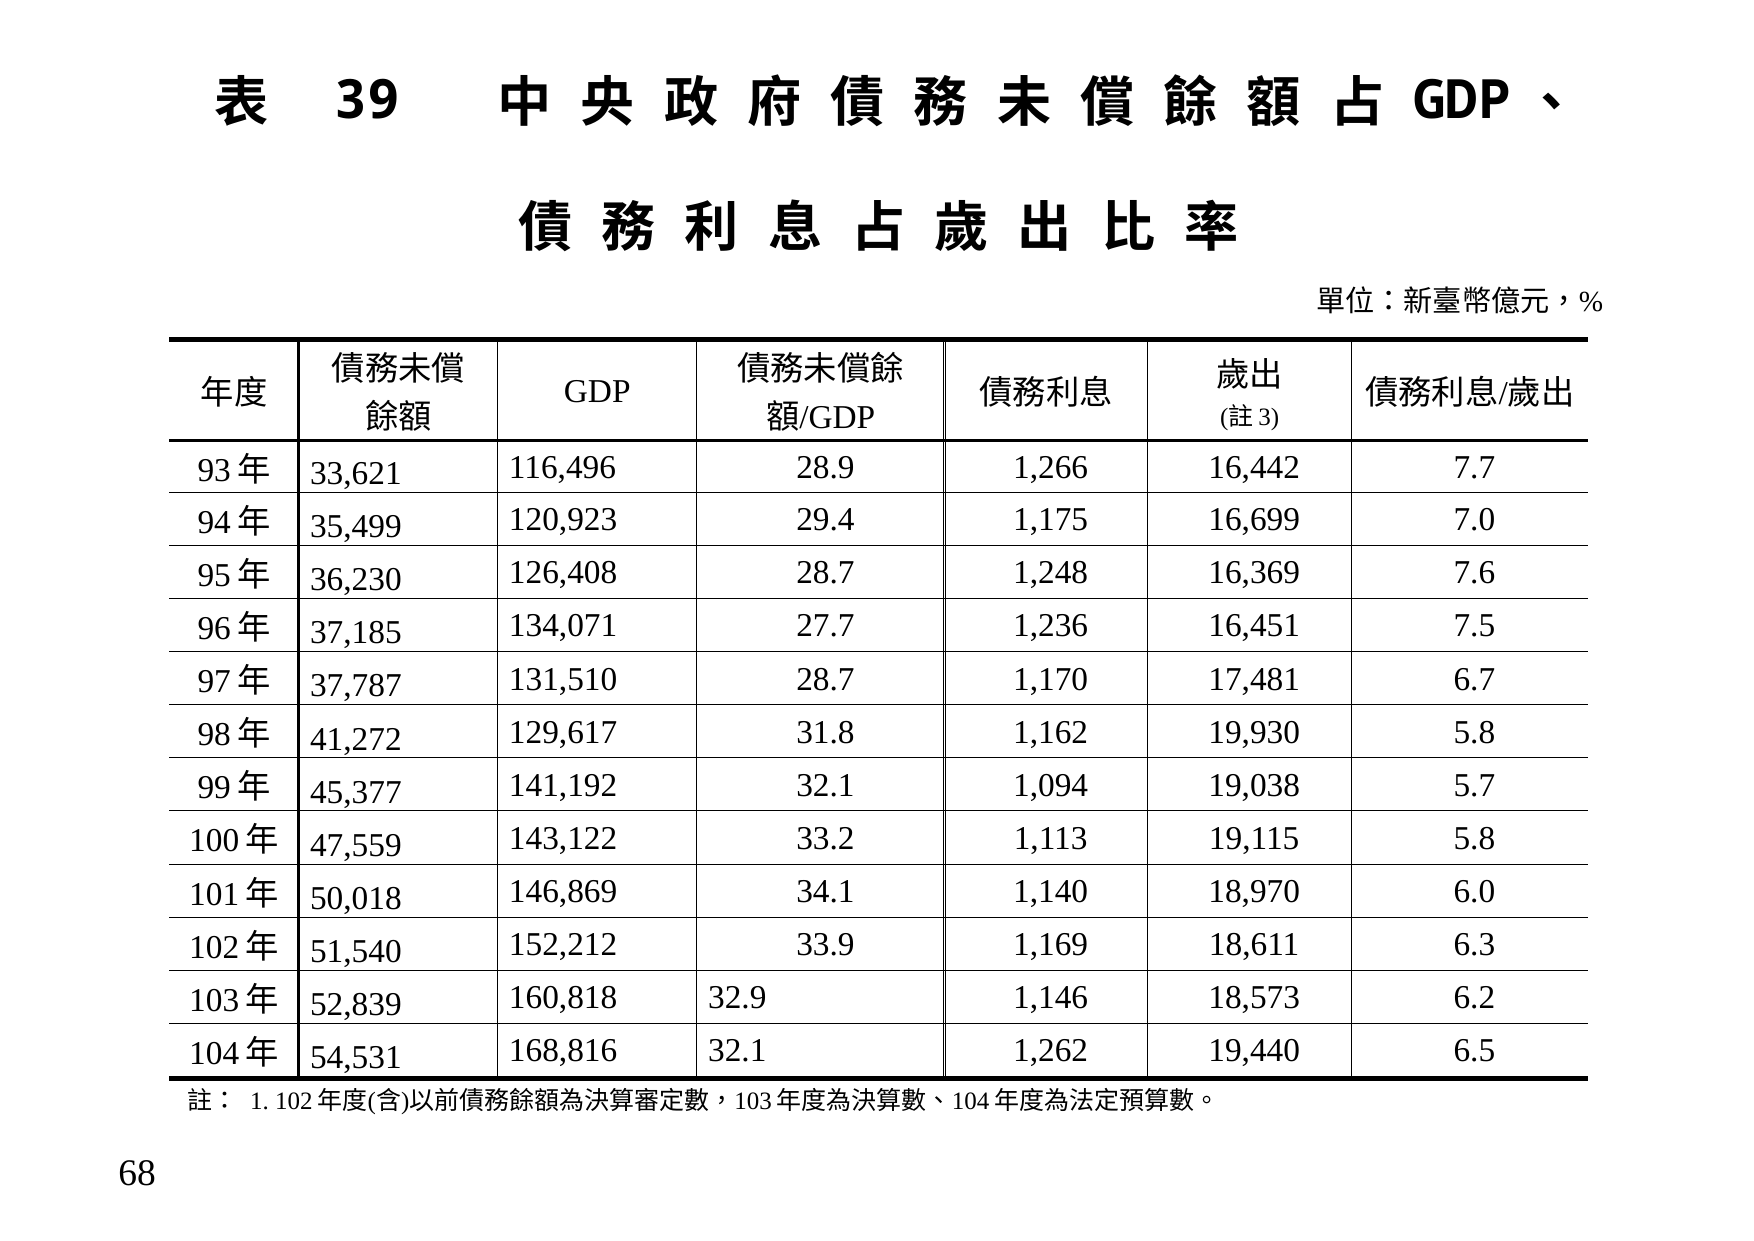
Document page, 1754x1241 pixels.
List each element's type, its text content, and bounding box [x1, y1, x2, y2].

table_cell 47,559 [300, 811, 497, 863]
table_cell 16,699 [1148, 493, 1351, 545]
table_cell 17,481 [1148, 652, 1351, 704]
table_cell 116,496 [498, 442, 696, 492]
table_cell 143,122 [498, 811, 696, 863]
table_cell 32.1 [697, 758, 943, 810]
table_cell 7.6 [1352, 546, 1588, 598]
table_cell 95年 [169, 546, 297, 598]
table_cell 19,930 [1148, 705, 1351, 757]
table_cell 1,236 [946, 599, 1147, 651]
table_cell 1,094 [946, 758, 1147, 810]
table_header 債務利息/歲出 [1352, 342, 1588, 438]
table_cell 99年 [169, 758, 297, 810]
table_cell 129,617 [498, 705, 696, 757]
table_cell 35,499 [300, 493, 497, 545]
table_cell 7.7 [1352, 442, 1588, 492]
table_cell 19,038 [1148, 758, 1351, 810]
table_cell 1,266 [946, 442, 1147, 492]
table_cell 100年 [169, 811, 297, 863]
table_cell 27.7 [697, 599, 943, 651]
text 單位：新臺幣億元，% [128, 275, 1603, 321]
table_cell 97年 [169, 652, 297, 704]
table_cell 45,377 [300, 758, 497, 810]
table_cell 104年 [169, 1024, 297, 1076]
table_cell 41,272 [300, 705, 497, 757]
table_cell 152,212 [498, 918, 696, 970]
table_cell 96年 [169, 599, 297, 651]
table_cell 5.8 [1352, 811, 1588, 863]
table_cell 1,169 [946, 918, 1147, 970]
table_header 歲出 (註3) [1148, 342, 1351, 438]
table_cell 54,531 [300, 1024, 497, 1076]
table_cell 94年 [169, 493, 297, 545]
table_cell 1,262 [946, 1024, 1147, 1076]
table_cell 28.7 [697, 546, 943, 598]
table_cell 1,140 [946, 865, 1147, 917]
table_cell 146,869 [498, 865, 696, 917]
table_cell 1,175 [946, 493, 1147, 545]
table_cell 6.2 [1352, 971, 1588, 1023]
table_cell 1,146 [946, 971, 1147, 1023]
text 註： 1. 102年度(含)以前債務餘額為決算審定數，103年度為決算數、104年度為法定預算數。 [187, 1084, 1587, 1116]
table_cell 18,970 [1148, 865, 1351, 917]
table_cell 5.7 [1352, 758, 1588, 810]
table_header 債務未償餘額/GDP [697, 342, 943, 438]
table_cell 36,230 [300, 546, 497, 598]
table_cell 102年 [169, 918, 297, 970]
table_cell 29.4 [697, 493, 943, 545]
table_header 債務利息 [946, 342, 1147, 438]
table_cell 28.7 [697, 652, 943, 704]
table_cell 6.0 [1352, 865, 1588, 917]
table_cell 98年 [169, 705, 297, 757]
table_cell 141,192 [498, 758, 696, 810]
table_header GDP [498, 342, 696, 438]
table_cell 33.9 [697, 918, 943, 970]
table_cell 50,018 [300, 865, 497, 917]
table_cell 131,510 [498, 652, 696, 704]
table_cell 19,440 [1148, 1024, 1351, 1076]
table_cell 32.1 [697, 1024, 943, 1076]
table_cell 120,923 [498, 493, 696, 545]
table_cell 33.2 [697, 811, 943, 863]
table_cell 19,115 [1148, 811, 1351, 863]
table_cell 1,113 [946, 811, 1147, 863]
table_cell 1,170 [946, 652, 1147, 704]
table_cell 34.1 [697, 865, 943, 917]
table_cell 37,787 [300, 652, 497, 704]
table_cell 93年 [169, 442, 297, 492]
table_cell 52,839 [300, 971, 497, 1023]
table_cell 168,816 [498, 1024, 696, 1076]
table_cell 1,248 [946, 546, 1147, 598]
table_cell 16,369 [1148, 546, 1351, 598]
table_cell 134,071 [498, 599, 696, 651]
table_cell 6.5 [1352, 1024, 1588, 1076]
table_cell 7.5 [1352, 599, 1588, 651]
table_cell 103年 [169, 971, 297, 1023]
table_cell 1,162 [946, 705, 1147, 757]
table_cell 6.7 [1352, 652, 1588, 704]
table_cell 6.3 [1352, 918, 1588, 970]
subtitle 表39 中央政府債務未償餘額占GDP、債務利息占歲出比率 [128, 25, 1628, 275]
table_cell 51,540 [300, 918, 497, 970]
table_cell 5.8 [1352, 705, 1588, 757]
table_header 債務未償 餘額 [300, 342, 497, 438]
table_cell 16,451 [1148, 599, 1351, 651]
table_header 年度 [169, 342, 297, 438]
table_cell 18,573 [1148, 971, 1351, 1023]
table_cell 160,818 [498, 971, 696, 1023]
table_cell 101年 [169, 865, 297, 917]
table_cell 18,611 [1148, 918, 1351, 970]
table_cell 7.0 [1352, 493, 1588, 545]
table_cell 126,408 [498, 546, 696, 598]
table_cell 37,185 [300, 599, 497, 651]
table_cell 16,442 [1148, 442, 1351, 492]
table_cell 28.9 [697, 442, 943, 492]
table_cell 33,621 [300, 442, 497, 492]
table_cell 32.9 [697, 971, 943, 1023]
table_cell 31.8 [697, 705, 943, 757]
